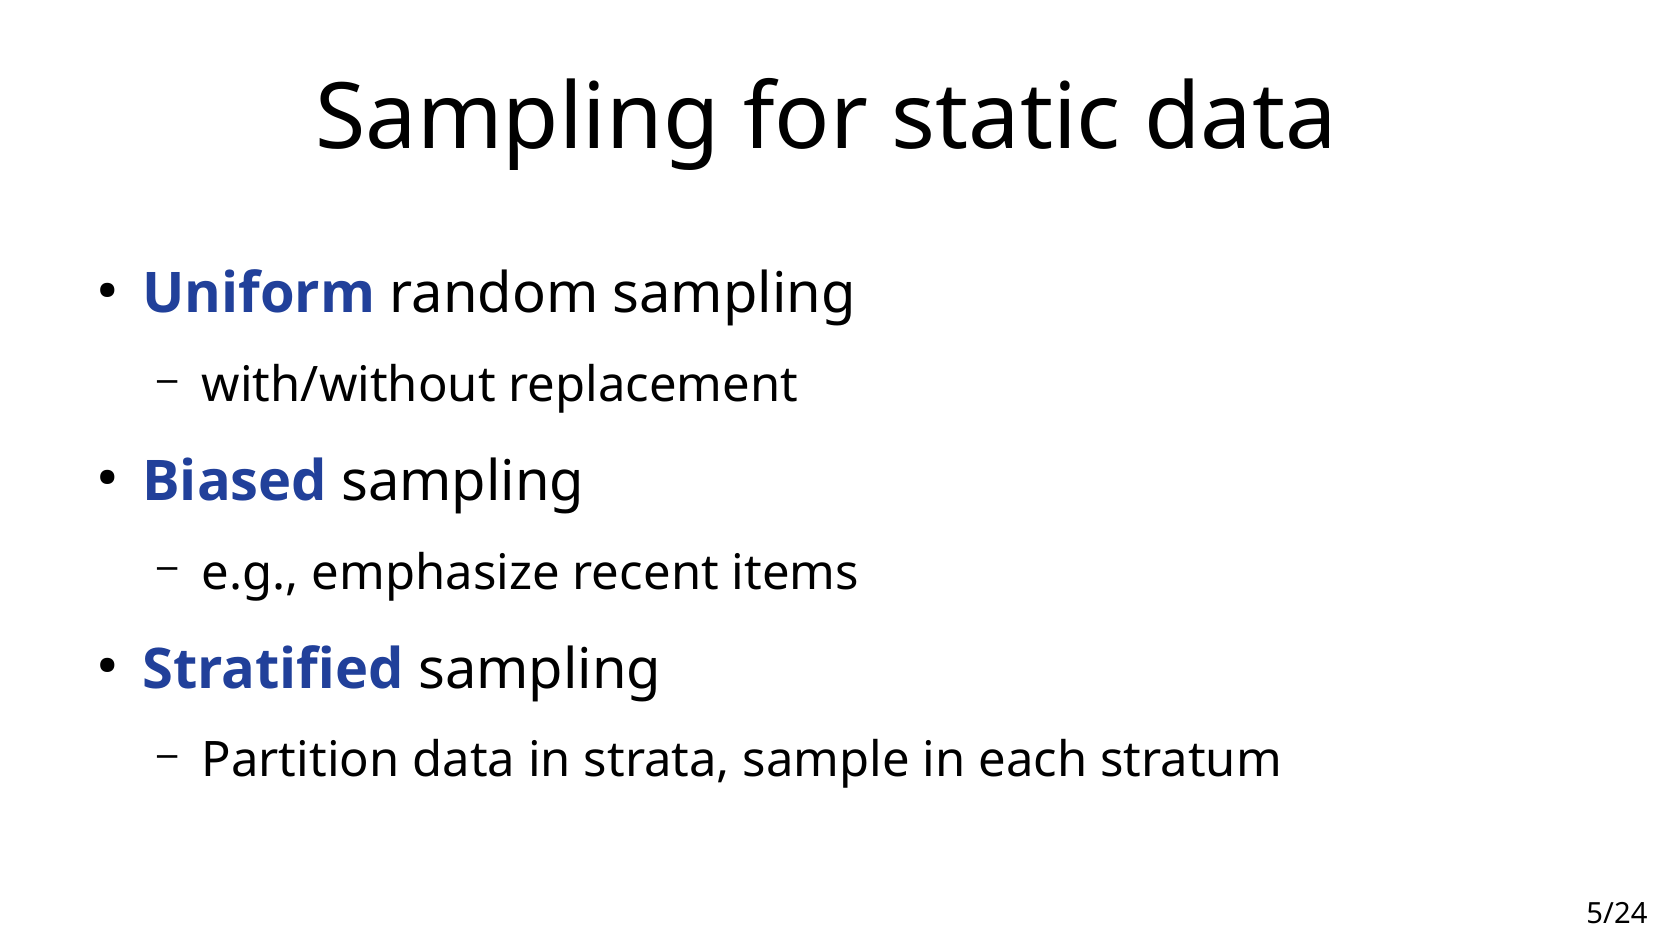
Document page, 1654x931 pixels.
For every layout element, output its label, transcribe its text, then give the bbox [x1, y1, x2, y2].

list Uniform random sampling with/without replacement Biased sampling e.g., emphasize recent items Stratified sampling Partition data in strata, sample in each stratum [82, 253, 1571, 793]
title Sampling for static data [82, 1, 1571, 226]
